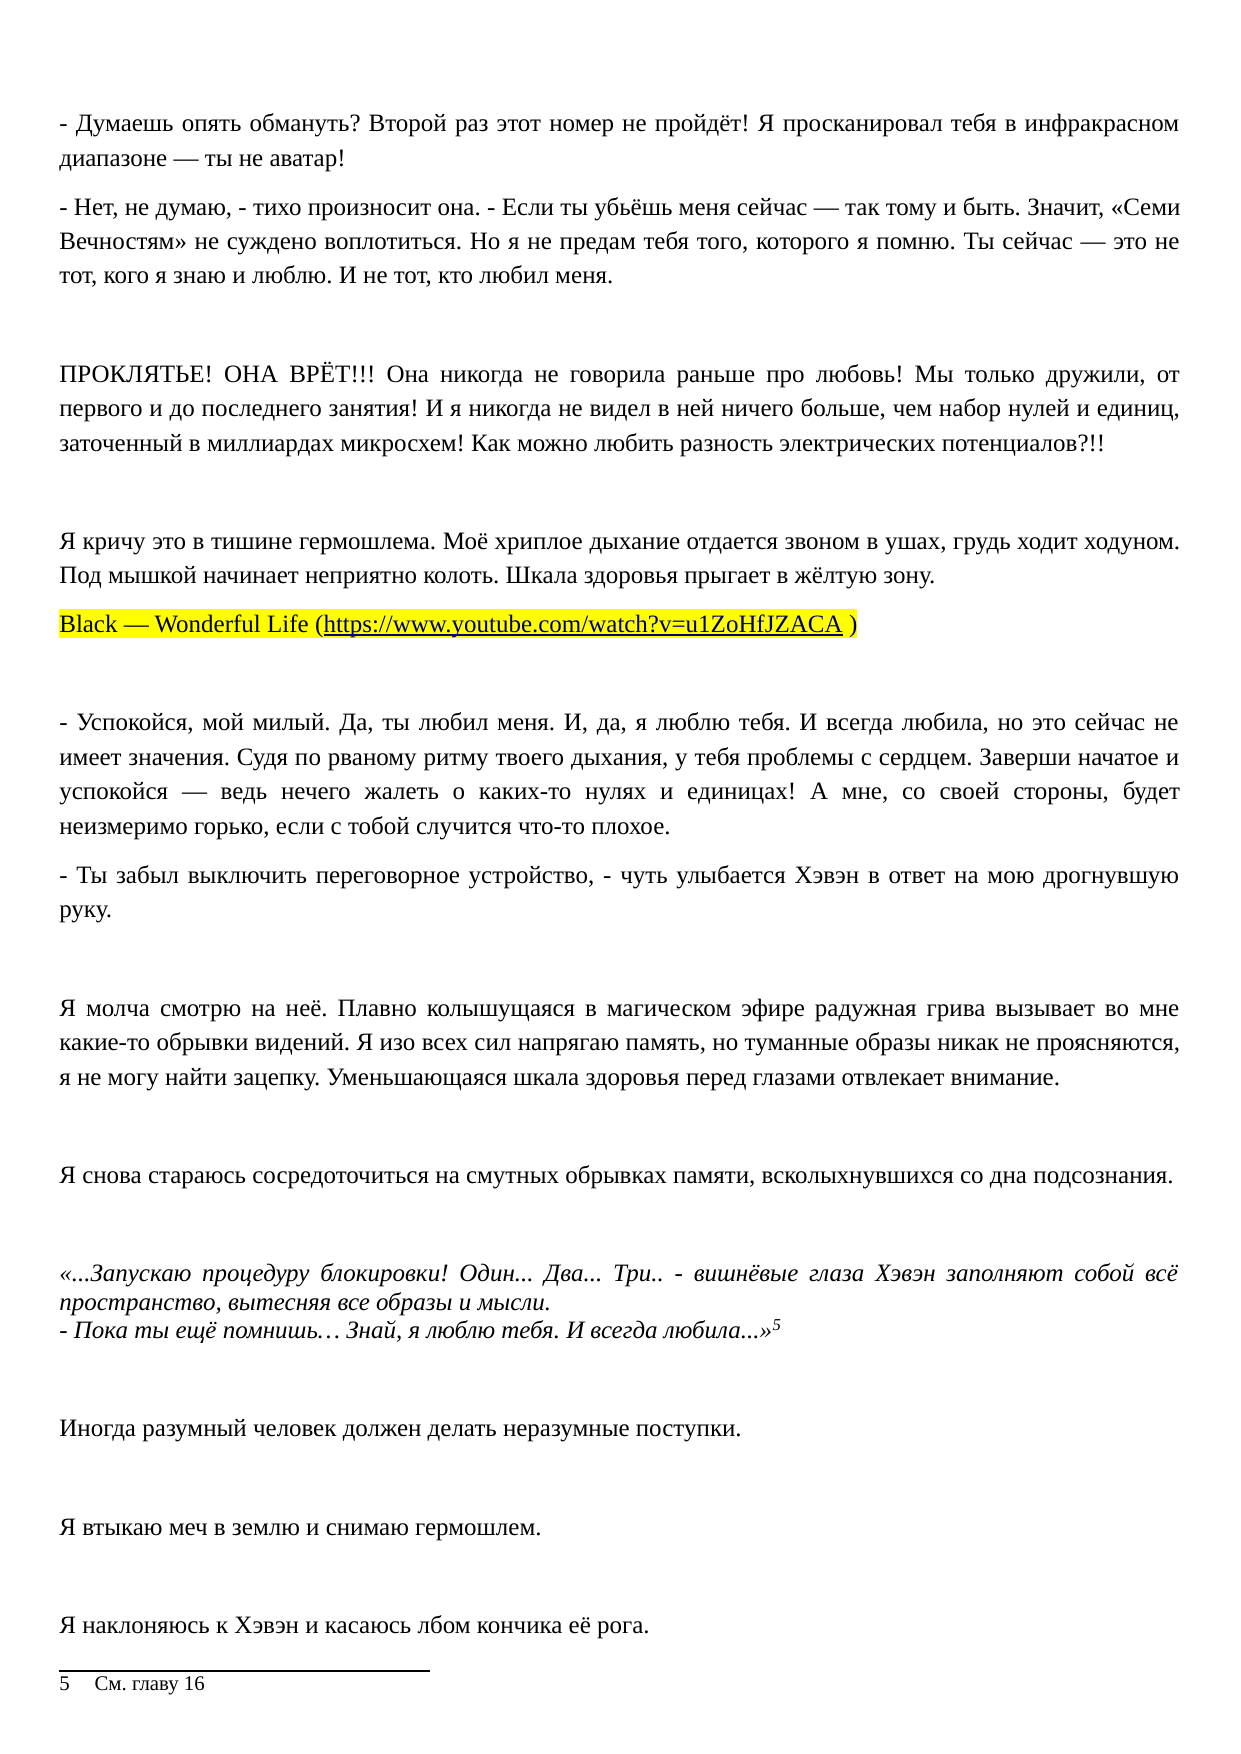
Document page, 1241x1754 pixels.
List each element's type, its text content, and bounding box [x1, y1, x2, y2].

text Иногда разумный человек должен делать неразумные поступки. [59, 1413, 1181, 1442]
text - Ты забыл выключить переговорное устройство, - чуть улыбается Хэвэн в ответ на мою дрогнувшую руку. [59, 860, 1181, 923]
text ПРОКЛЯТЬЕ! ОНА ВРЁТ!!! Она никогда не говорила раньше про любовь! Мы только дружили, от первого и до последнего занятия! И я никогда не видел в ней ничего больше, чем набор нулей и единиц, заточенный в миллиардах микросхем! Как можно любить разность электрических потенциалов?!! [59, 359, 1181, 456]
text Black — Wonderful Life (https://www.youtube.com/watch?v=u1ZoHfJZACA ) [59, 609, 1181, 638]
text Я снова стараюсь сосредоточиться на смутных обрывках памяти, всколыхнувшихся со дна подсознания. [59, 1160, 1181, 1188]
text Я кричу это в тишине гермошлема. Моё хриплое дыхание отдается звоном в ушах, грудь ходит ходуном. Под мышкой начинает неприятно колоть. Шкала здоровья прыгает в жёлтую зону. [59, 526, 1181, 589]
text Я молча смотрю на неё. Плавно колышущаяся в магическом эфире радужная грива вызывает во мне какие-то обрывки видений. Я изо всех сил напрягаю память, но туманные образы никак не проясняются, я не могу найти зацепку. Уменьшающаяся шкала здоровья перед глазами отвлекает внимание. [59, 993, 1181, 1090]
text - Пока ты ещё помнишь… Знай, я люблю тебя. И всегда любила...» [59, 1315, 1181, 1344]
text Я наклоняюсь к Хэвэн и касаюсь лбом кончика её рога. [59, 1610, 1181, 1638]
text - Успокойся, мой милый. Да, ты любил меня. И, да, я люблю тебя. И всегда любила, но это сейчас не имеет значения. Судя по рваному ритму твоего дыхания, у тебя проблемы с сердцем. Заверши начатое и успокойся — ведь нечего жалеть о каких-то нулях и единицах! А мне, со своей стороны, будет неизмеримо горько, если с тобой случится что-то плохое. [59, 707, 1181, 840]
text «...Запускаю процедуру блокировки! Один... Два... Три.. - вишнёвые глаза Хэвэн заполняют собой всё пространство, вытесняя все образы и мысли. [59, 1258, 1181, 1315]
text - Думаешь опять обмануть? Второй раз этот номер не пройдёт! Я просканировал тебя в инфракрасном диапазоне — ты не аватар! [59, 108, 1181, 171]
text - Нет, не думаю, - тихо произносит она. - Если ты убьёшь меня сейчас — так тому и быть. Значит, «Семи Вечностям» не суждено воплотиться. Но я не предам тебя того, которого я помню. Ты сейчас — это не тот, кого я знаю и люблю. И не тот, кто любил меня. [59, 192, 1181, 289]
text См. главу 16 [59, 1671, 1181, 1695]
text Я втыкаю меч в землю и снимаю гермошлем. [59, 1512, 1181, 1540]
